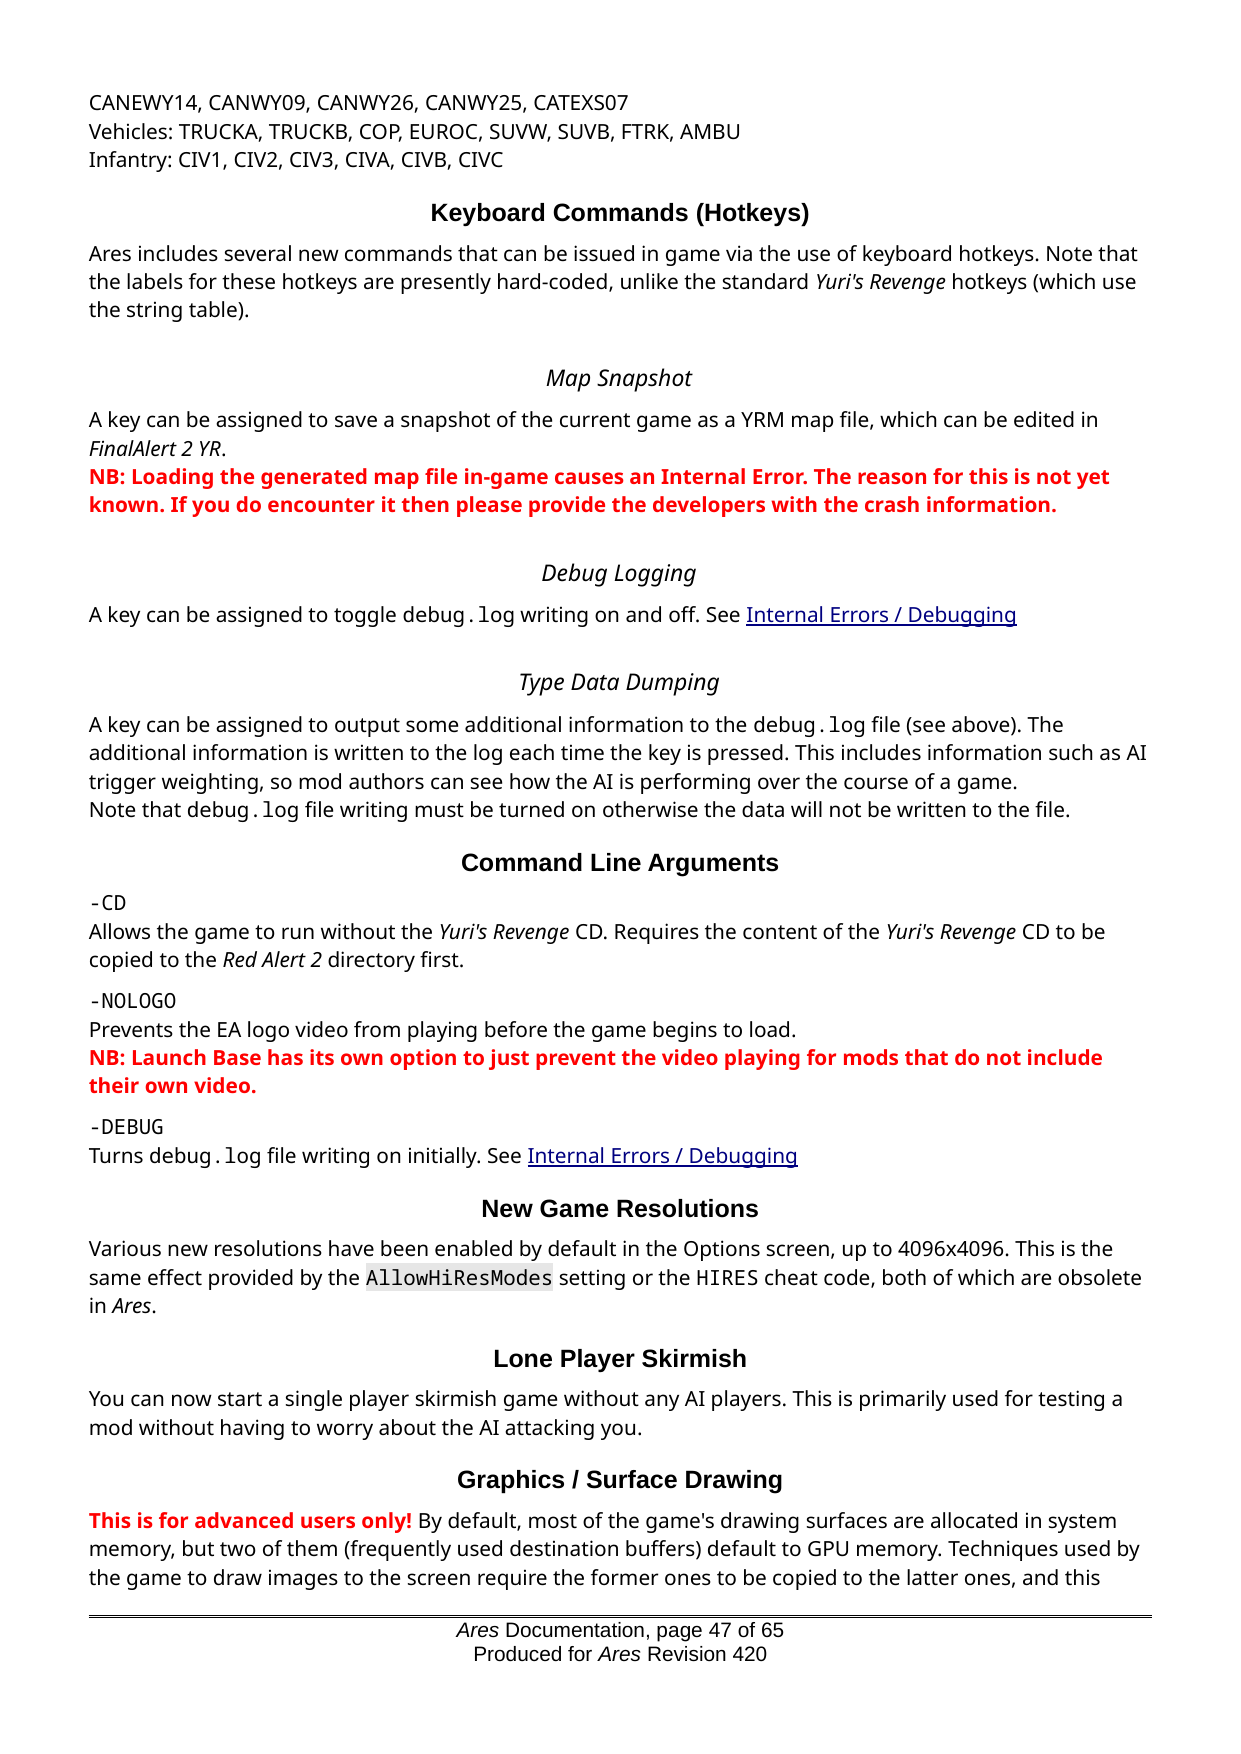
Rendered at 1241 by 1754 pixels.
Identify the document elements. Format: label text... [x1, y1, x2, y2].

text -CD Allows the game to run without the Yuri's Revenge CD. Requires the content of the Yuri's Revenge CD to be copied to the Red Alert 2 directory first. [88, 888, 1152, 974]
subtitle Map Snapshot [88, 361, 1152, 393]
text -NOLOGO Prevents the EA logo video from playing before the game begins to load. NB: Launch Base has its own option to just prevent the video playing for mods that do not include their own video. [88, 986, 1152, 1100]
text Various new resolutions have been enabled by default in the Options screen, up to 4096x4096. This is the same effect provided by the AllowHiResModes setting or the HIRES cheat code, both of which are obsolete in Ares. [88, 1234, 1152, 1319]
text Ares includes several new commands that can be issued in game via the use of keyboard hotkeys. Note that the labels for these hotkeys are presently hard-coded, unlike the standard Yuri's Revenge hotkeys (which use the string table). [88, 239, 1152, 324]
text This is for advanced users only! By default, most of the game's drawing surfaces are allocated in system memory, but two of them (frequently used destination buffers) default to GPU memory. Techniques used by the game to draw images to the screen require the former ones to be copied to the latter ones, and this [88, 1506, 1152, 1591]
text A key can be assigned to save a snapshot of the current game as a YRM map file, which can be edited in FinalAlert 2 YR. NB: Loading the generated map file in-game causes an Internal Error. The reason for this is not yet known. If you do encounter it then please provide the developers with the crash information. [88, 405, 1152, 519]
subtitle Command Line Arguments [88, 848, 1152, 877]
text CANEWY14, CANWY09, CANWY26, CANWY25, CATEXS07 Vehicles: TRUCKA, TRUCKB, COP, EUROC, SUVW, SUVB, FTRK, AMBU Infantry: CIV1, CIV2, CIV3, CIVA, CIVB, CIVC [88, 88, 1152, 174]
text -DEBUG Turns debug.log file writing on initially. See Internal Errors / Debugging [88, 1112, 1152, 1169]
text You can now start a single player skirmish game without any AI players. This is primarily used for testing a mod without having to worry about the AI attacking you. [88, 1384, 1152, 1441]
subtitle Lone Player Skirmish [88, 1344, 1152, 1372]
text A key can be assigned to output some additional information to the debug.log file (see above). The additional information is written to the log each time the key is pressed. This includes information such as AI trigger weighting, so mod authors can see how the AI is performing over the course of a game. Note that debug.log file writing must be turned on otherwise the data will not be written to the file. [88, 710, 1152, 824]
text A key can be assigned to toggle debug.log writing on and off. See Internal Errors / Debugging [88, 600, 1152, 629]
subtitle Graphics / Surface Drawing [88, 1465, 1152, 1494]
subtitle New Game Resolutions [88, 1194, 1152, 1222]
subtitle Debug Logging [88, 556, 1152, 588]
subtitle Type Data Dumping [88, 666, 1152, 697]
subtitle Keyboard Commands (Hotkeys) [88, 198, 1152, 227]
